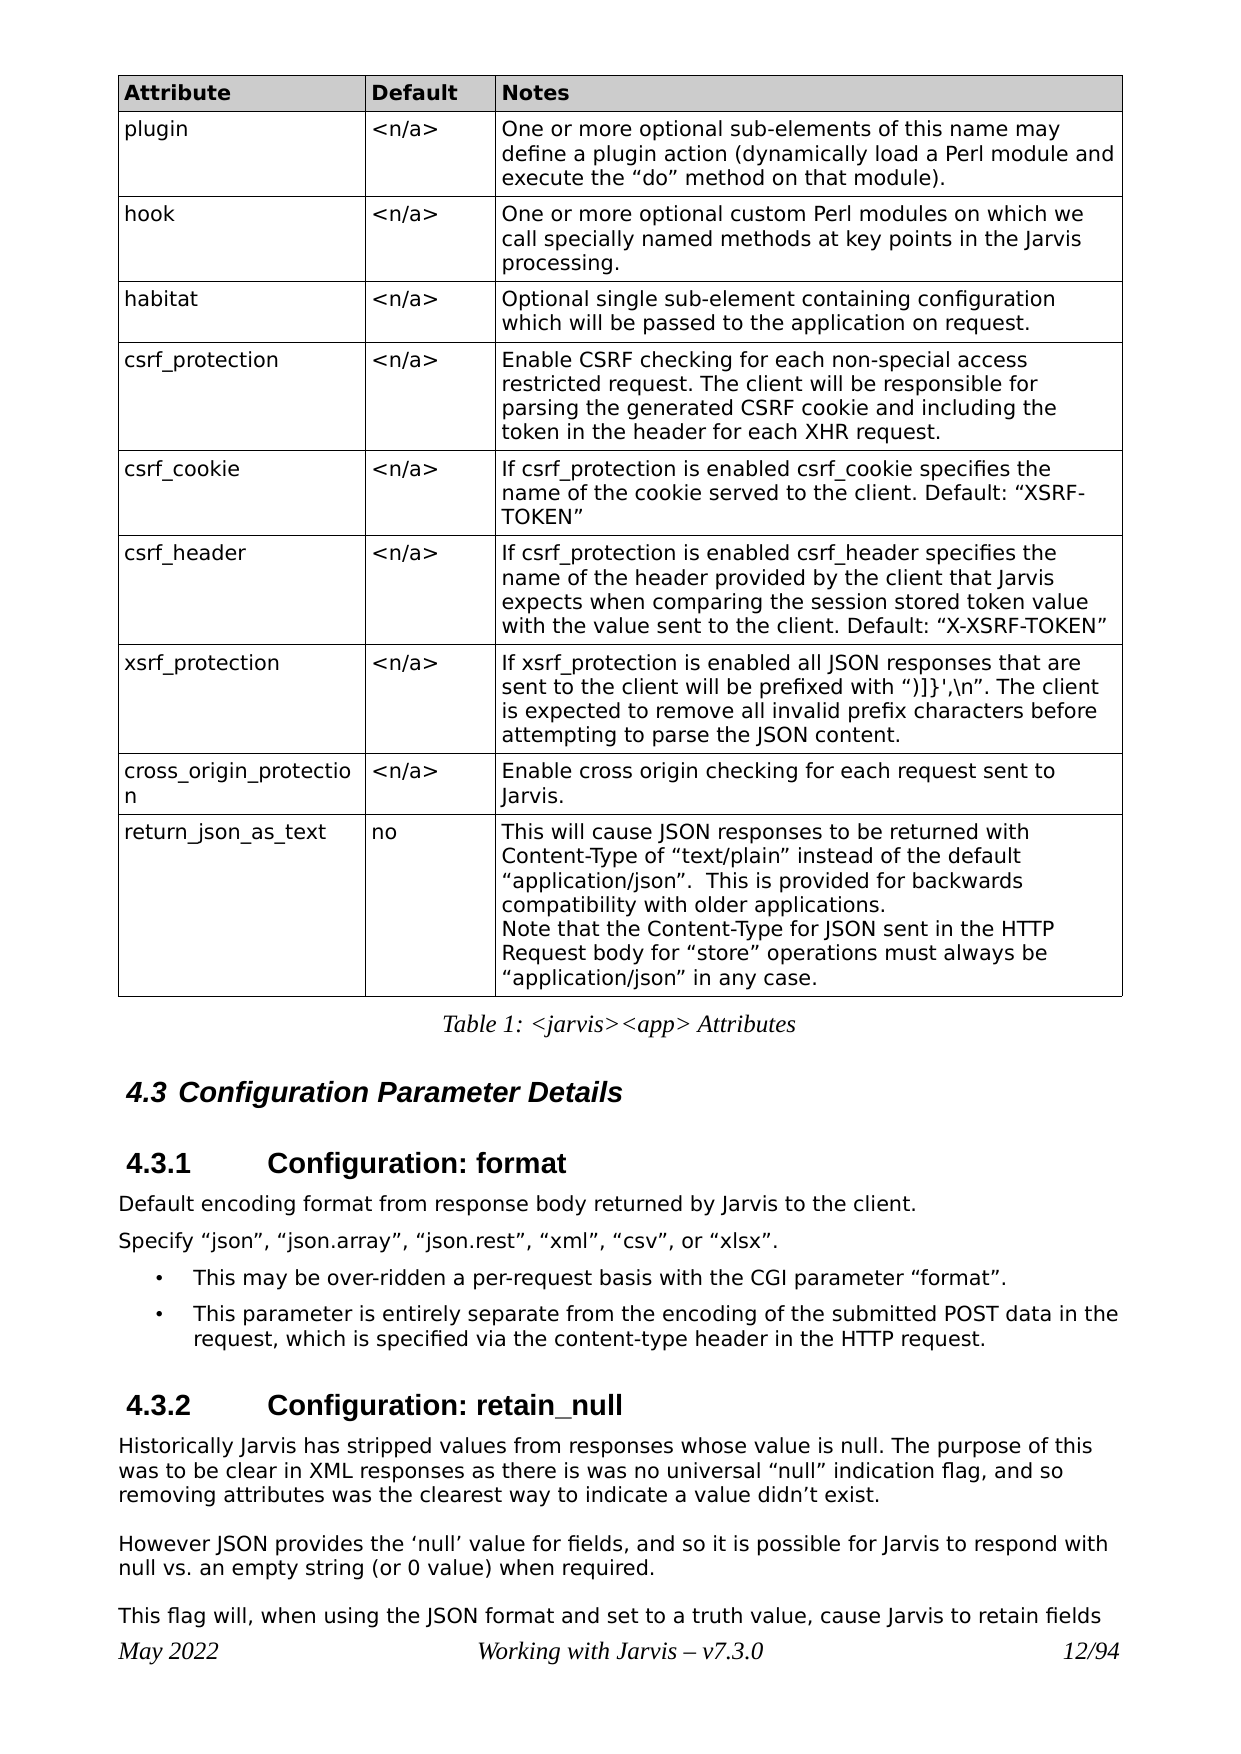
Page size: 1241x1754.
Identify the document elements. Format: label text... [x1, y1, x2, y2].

table_cell csrf_cookie [119, 451, 365, 535]
table_cell <n/a> [366, 451, 495, 535]
table_cell <n/a> [366, 645, 495, 753]
table_cell <n/a> [366, 343, 495, 450]
table_cell xsrf_protection [119, 645, 365, 753]
table_cell Enable cross origin checking for each request sent to Jarvis. [496, 754, 1122, 814]
table_header Attribute [119, 76, 365, 111]
table_cell return_json_as_text [119, 815, 365, 996]
table_header Default [366, 76, 495, 111]
table_cell This will cause JSON responses to be returned with Content-Type of “text/plain” instead of the default “application/json”. This is provided for backwards compatibility with older applications. Note that the Content-Type for JSON sent in the HTTP Request body for “store” operations must always be “application/json” in any case. [496, 815, 1122, 996]
table_cell One or more optional custom Perl modules on which we call specially named methods at key points in the Jarvis processing. [496, 197, 1122, 281]
text However JSON provides the ‘null’ value for fields, and so it is possible for Jarvis to respond with null vs. an empty string (or 0 value) when required. [118, 1532, 1122, 1580]
table_cell <n/a> [366, 282, 495, 341]
table_cell habitat [119, 282, 365, 341]
text Default encoding format from response body returned by Jarvis to the client. [118, 1192, 1122, 1216]
table_cell If xsrf_protection is enabled all JSON responses that are sent to the client will be prefixed with “)]}',\n”. The client is expected to remove all invalid prefix characters before attempting to parse the JSON content. [496, 645, 1122, 753]
table_cell <n/a> [366, 197, 495, 281]
subtitle Configuration: retain_null [118, 1388, 1122, 1422]
table_cell Enable CSRF checking for each non-special access restricted request. The client will be responsible for parsing the generated CSRF cookie and including the token in the header for each XHR request. [496, 343, 1122, 450]
table_cell plugin [119, 112, 365, 196]
text Historically Jarvis has stripped values from responses whose value is null. The purpose of this was to be clear in XML responses as there is was no universal “null” indication flag, and so removing attributes was the clearest way to indicate a value didn’t exist. [118, 1434, 1122, 1507]
text This flag will, when using the JSON format and set to a truth value, cause Jarvis to retain fields [118, 1604, 1122, 1629]
table_cell no [366, 815, 495, 996]
list This may be over-ridden a per-request basis with the CGI parameter “format”. [156, 1266, 1122, 1290]
text Table 1: <jarvis><app> Attributes [118, 1009, 1122, 1037]
table_cell If csrf_protection is enabled csrf_header specifies the name of the header provided by the client that Jarvis expects when comparing the session stored token value with the value sent to the client. Default: “X-XSRF-TOKEN” [496, 536, 1122, 644]
table_cell cross_origin_protection [119, 754, 365, 814]
table_cell Optional single sub-element containing configuration which will be passed to the application on request. [496, 282, 1122, 341]
subtitle Configuration: format [118, 1146, 1122, 1179]
table_cell csrf_protection [119, 343, 365, 450]
table_cell hook [119, 197, 365, 281]
subtitle Configuration Parameter Details [118, 1075, 1122, 1108]
table_cell csrf_header [119, 536, 365, 644]
text Specify “json”, “json.array”, “json.rest”, “xml”, “csv”, or “xlsx”. [118, 1229, 1122, 1253]
table_cell If csrf_protection is enabled csrf_cookie specifies the name of the cookie served to the client. Default: “XSRF-TOKEN” [496, 451, 1122, 535]
table_cell <n/a> [366, 754, 495, 814]
table_cell <n/a> [366, 536, 495, 644]
table_cell <n/a> [366, 112, 495, 196]
table_cell One or more optional sub-elements of this name may define a plugin action (dynamically load a Perl module and execute the “do” method on that module). [496, 112, 1122, 196]
table_header Notes [496, 76, 1122, 111]
list This parameter is entirely separate from the encoding of the submitted POST data in the request, which is specified via the content-type header in the HTTP request. [156, 1302, 1122, 1351]
